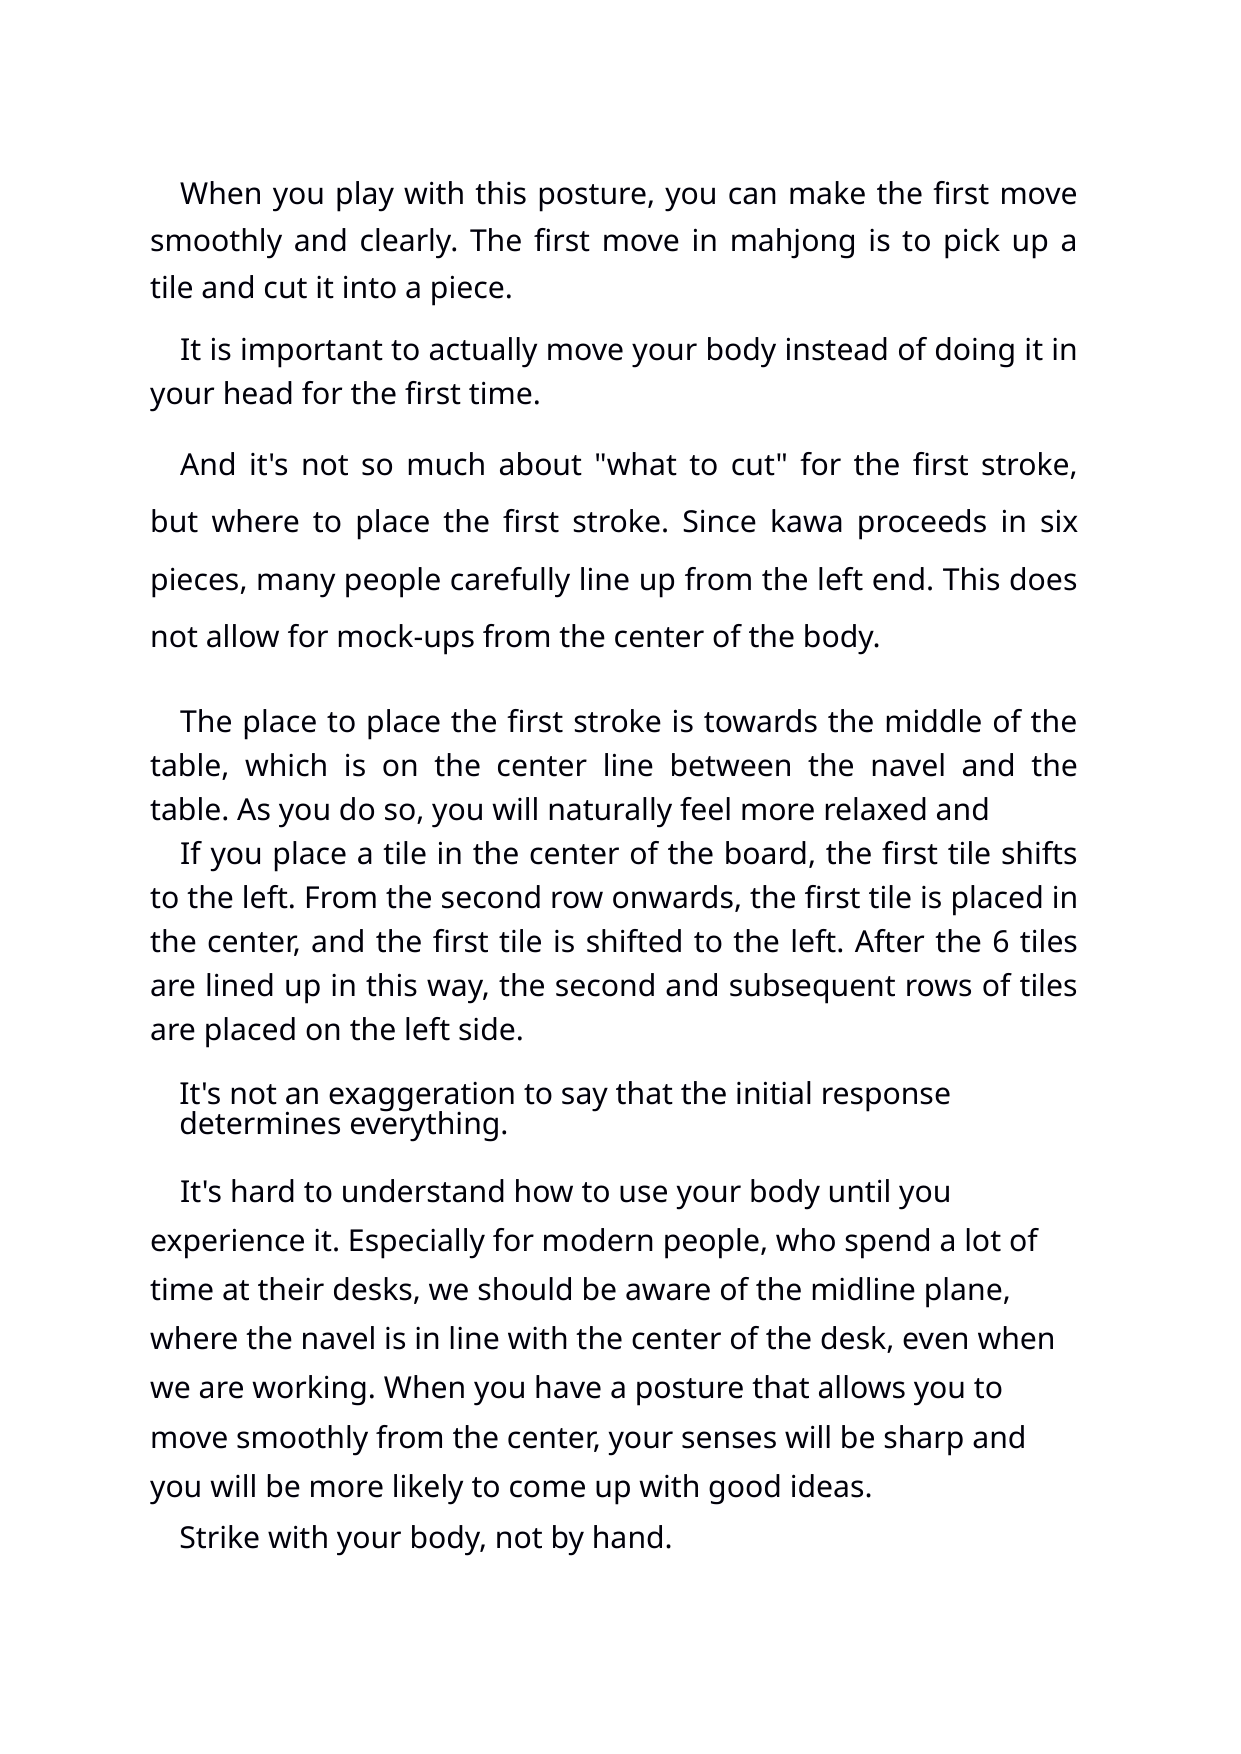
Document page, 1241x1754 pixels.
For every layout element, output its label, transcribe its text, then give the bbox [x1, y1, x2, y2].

text Strike with your body, not by hand. [179, 1524, 1090, 1554]
text When you play with this posture, you can make the first move smoothly and clearly. The first move in mahjong is to pick up a tile and cut it into a piece. [150, 167, 1079, 308]
text The place to place the first stroke is towards the middle of the table, which is on the center line between the navel and the table. As you do so, you will naturally feel more relaxed and [150, 697, 1079, 829]
text It is important to actually move your body instead of doing it in your head for the first time. [150, 325, 1079, 413]
text It's not an exaggeration to say that the initial response determines everything. [179, 1080, 1090, 1141]
text And it's not so much about "what to cut" for the first stroke, but where to place the first stroke. Since kawa proceeds in six pieces, many people carefully line up from the left end. This does not allow for mock-ups from the center of the body. [150, 430, 1079, 659]
text It's hard to understand how to use your body until you experience it. Especially for modern people, who spend a lot of time at their desks, we should be aware of the midline plane, where the navel is in line with the center of the desk, even when we are working. When you have a posture that allows you to move smoothly from the center, your senses will be sharp and you will be more likely to come up with good ideas. [150, 1163, 1079, 1507]
text If you place a tile in the center of the board, the first tile shifts to the left. From the second row onwards, the first tile is placed in the center, and the first tile is shifted to the left. After the 6 tiles are lined up in this way, the second and subsequent rows of tiles are placed on the left side. [150, 829, 1079, 1050]
